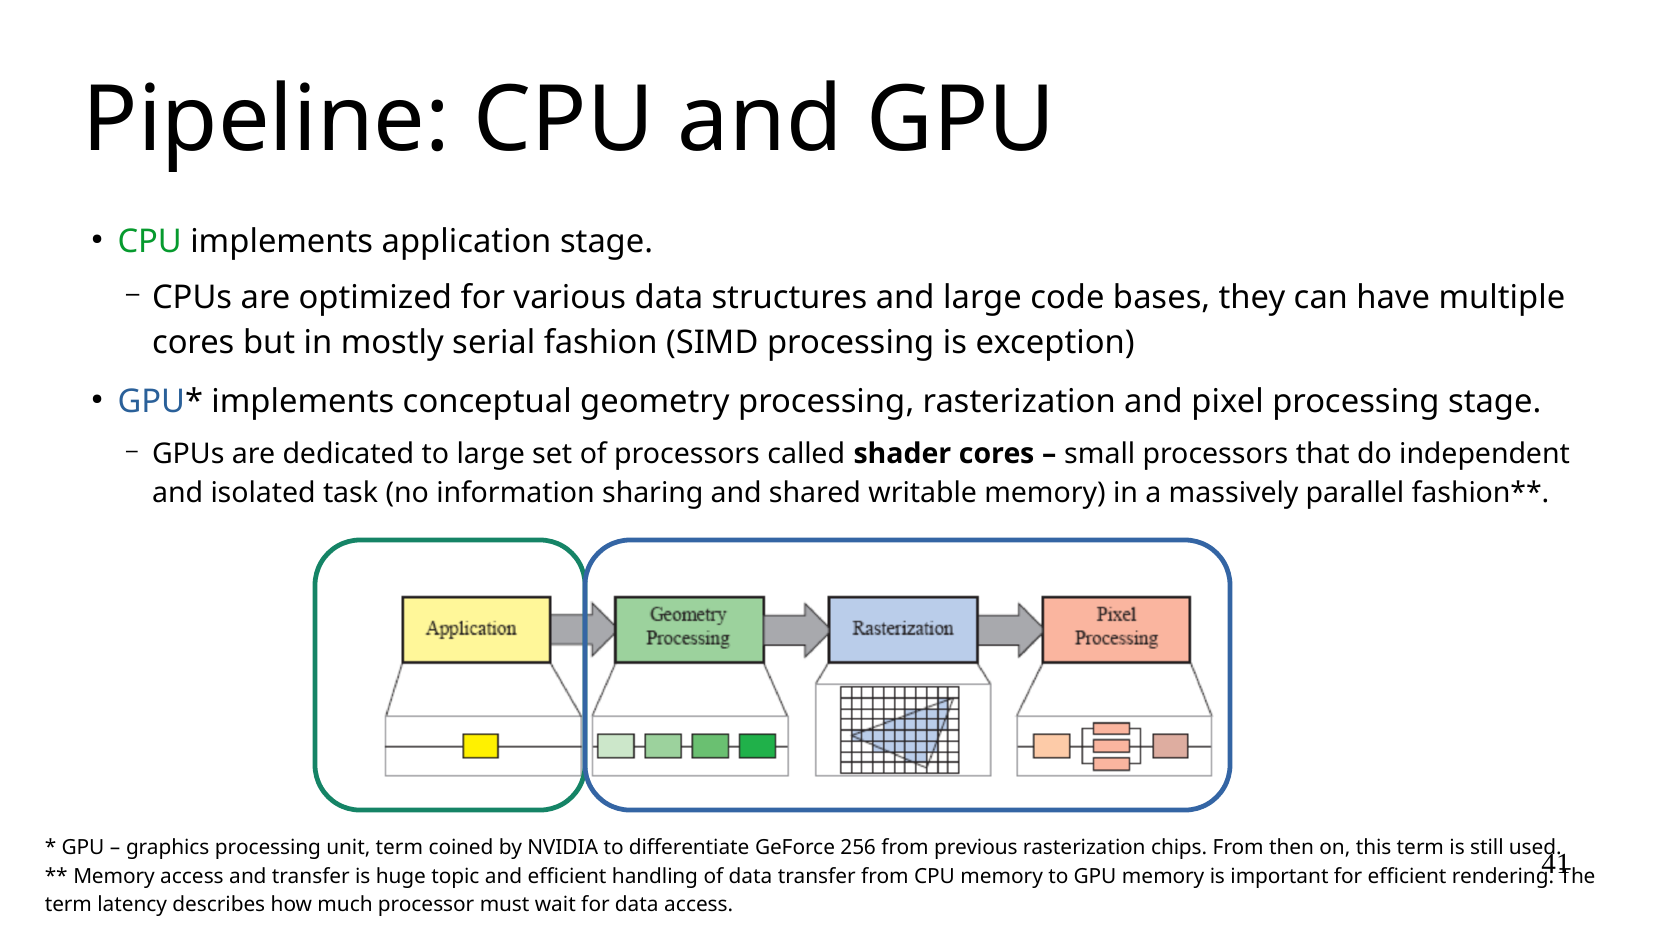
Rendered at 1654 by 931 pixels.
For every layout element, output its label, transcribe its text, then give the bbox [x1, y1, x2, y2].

picture [1219, 562, 1261, 796]
text_box [315, 540, 1231, 811]
picture [580, 562, 590, 576]
list CPU implements application stage. CPUs are optimized for various data structures and large code bases, they can have multiple cores but in mostly serial fashion (SIMD processing is exception) GPU* implements conceptual geometry processing, rasterization and pixel processing stage. GPUs are dedicated to large set of processors called shader cores – small processors that do independent and isolated task (no information sharing and shared writable memory) in a massively parallel fashion**. [82, 217, 1571, 526]
picture [574, 775, 596, 796]
text_box * GPU – graphics processing unit, term coined by NVIDIA to differentiate GeForce 256 from previous rasterization chips. From then on, this term is still used. ** Memory access and transfer is huge topic and efficient handling of data transfer from CPU memory to GPU memory is important for efficient rendering. The term latency describes how much processor must wait for data access. [30, 825, 1621, 918]
title Pipeline: CPU and GPU [82, 37, 1571, 193]
